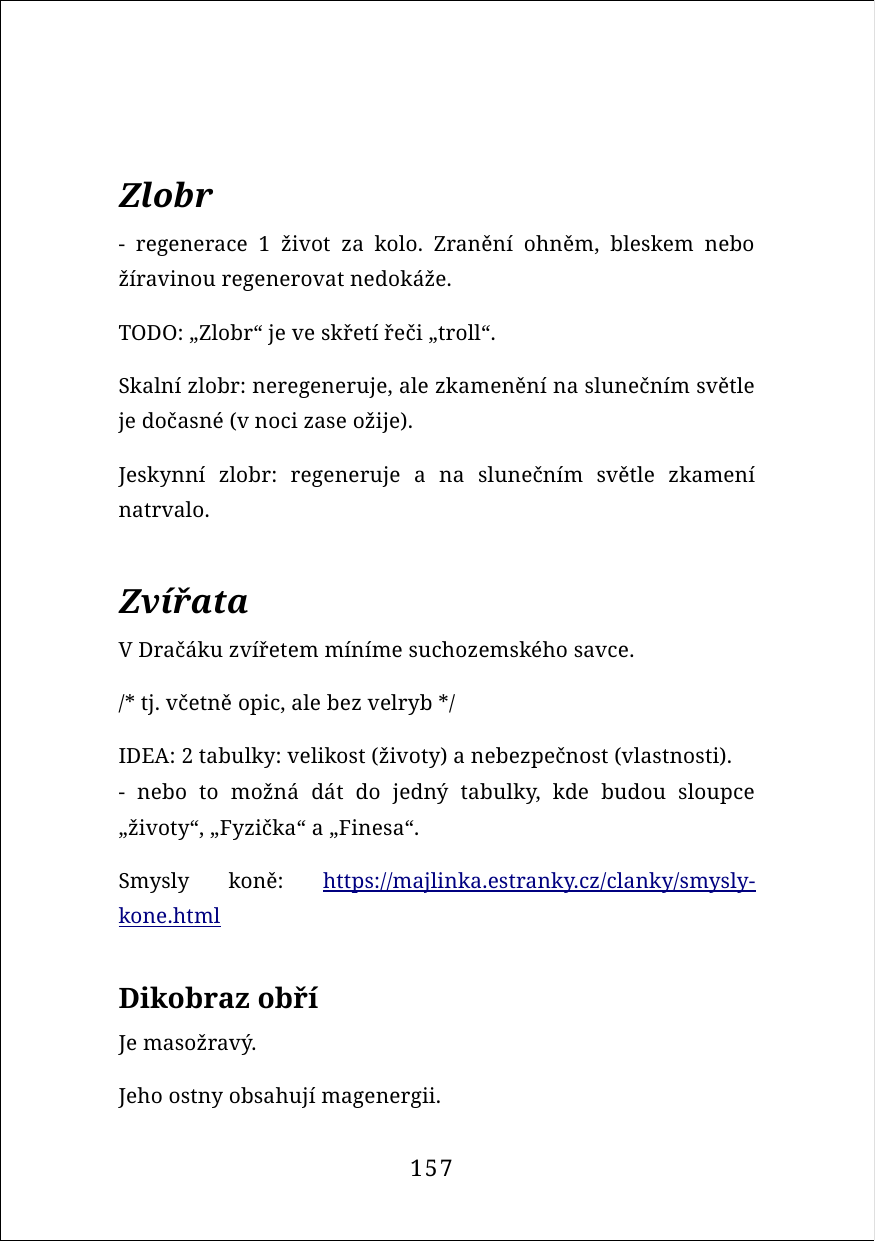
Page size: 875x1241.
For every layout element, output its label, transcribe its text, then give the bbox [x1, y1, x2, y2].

subtitle Dikobraz obří [118, 978, 756, 1017]
text - regenerace 1 život za kolo. Zranění ohněm, bleskem nebo žíravinou regenerovat nedokáže. [118, 229, 756, 293]
text Skalní zlobr: neregeneruje, ale zkamenění na slunečním světle je dočasné (v noci zase ožije). [118, 371, 756, 435]
text Jeskynní zlobr: regeneruje a na slunečním světle zkamení natrvalo. [118, 460, 756, 524]
subtitle Zlobr [118, 172, 756, 217]
text IDEA: 2 tabulky: velikost (životy) a nebezpečnost (vlastnosti). - nebo to možná dát do jedný tabulky, kde budou sloupce „životy“, „Fyzička“ a „Finesa“. [118, 742, 756, 841]
text V Dračáku zvířetem míníme suchozemského savce. [118, 635, 756, 664]
subtitle Zvířata [118, 578, 756, 623]
text /* tj. včetně opic, ale bez velryb */ [118, 688, 756, 717]
text Je masožravý. [118, 1028, 756, 1057]
text Jeho ostny obsahují magenergii. [118, 1082, 756, 1110]
text TODO: „Zlobr“ je ve skřetí řeči „troll“. [118, 318, 756, 346]
text Smysly koně: https://majlinka.estranky.cz/clanky/smysly-kone.html [118, 866, 756, 930]
